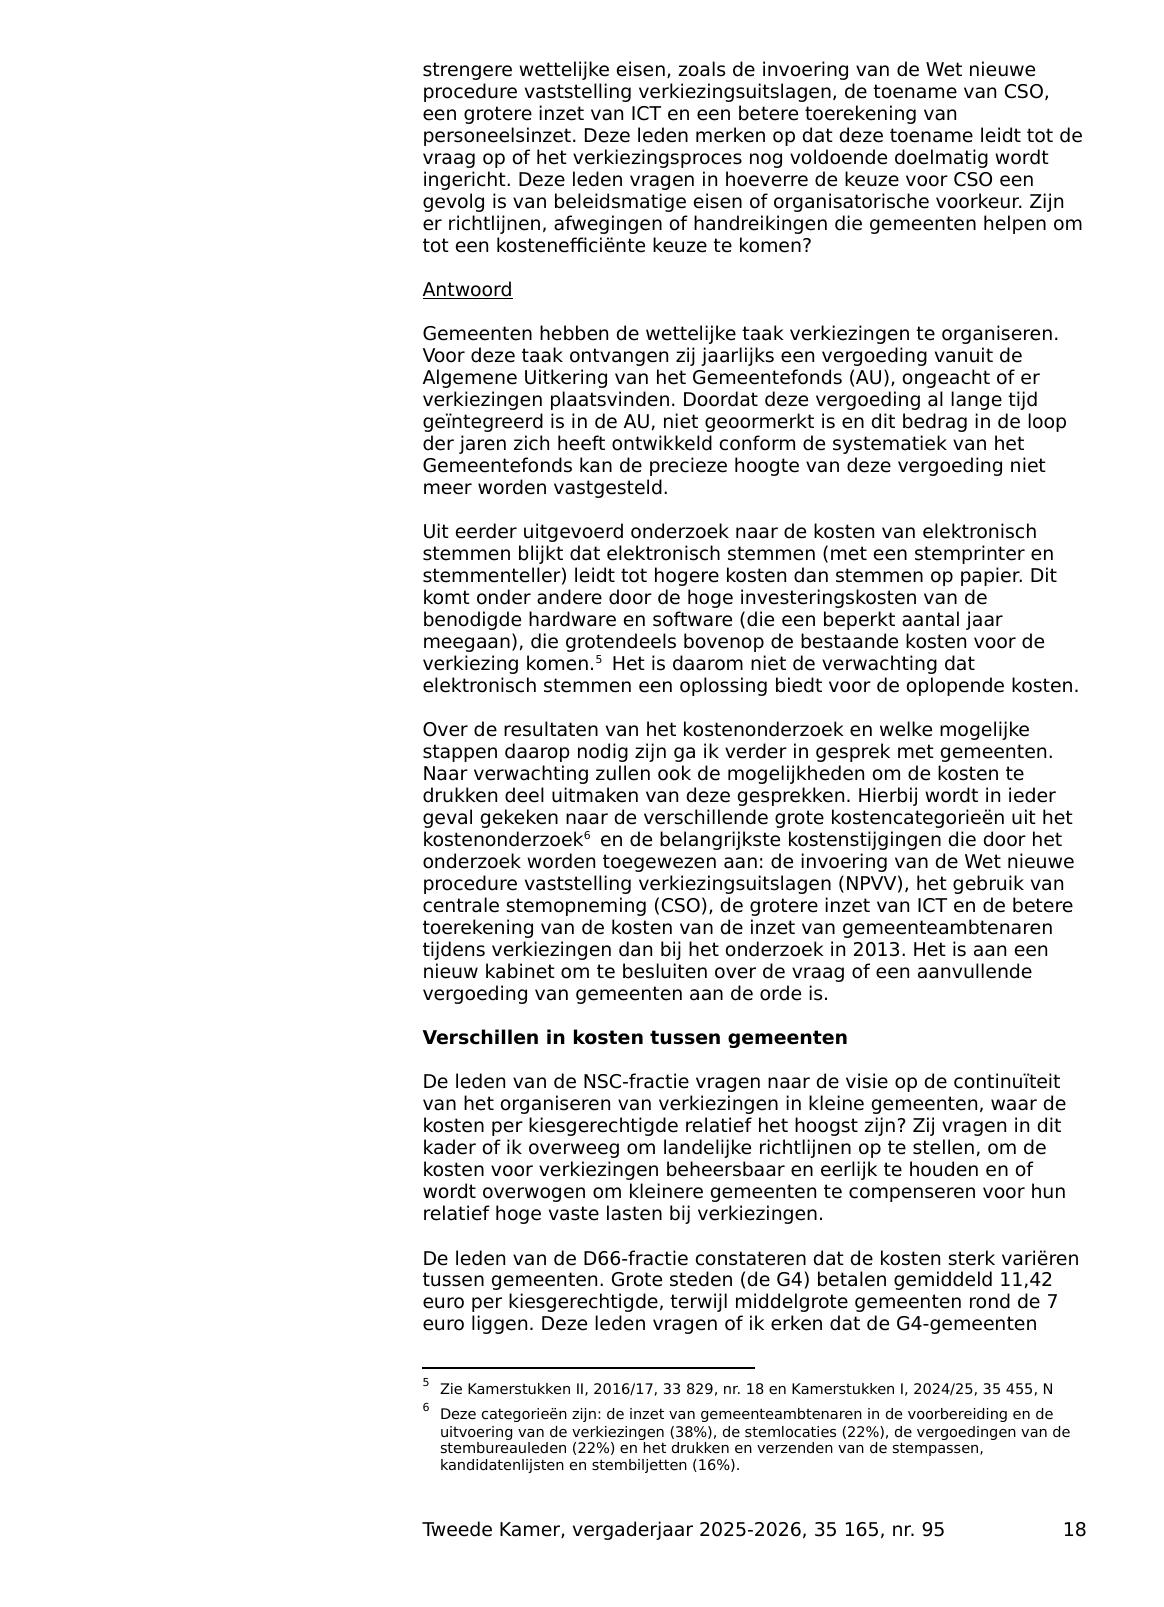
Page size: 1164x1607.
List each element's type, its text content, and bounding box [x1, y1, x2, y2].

text Deze categorieën zijn: de inzet van gemeenteambtenaren in de voorbereiding en de uitvoering van de verkiezingen (38%), de stemlocaties (22%), de vergoedingen van de stembureauleden (22%) en het drukken en verzenden van de stempassen, kandidatenlijsten en stembiljetten (16%). [422, 1402, 1087, 1474]
text Over de resultaten van het kostenonderzoek en welke mogelijke stappen daarop nodig zijn ga ik verder in gesprek met gemeenten. Naar verwachting zullen ook de mogelijkheden om de kosten te drukken deel uitmaken van deze gesprekken. Hierbij wordt in ieder geval gekeken naar de verschillende grote kostencategorieën uit het kostenonderzoek en de belangrijkste kostenstijgingen die door het onderzoek worden toegewezen aan: de invoering van de Wet nieuwe procedure vaststelling verkiezingsuitslagen (NPVV), het gebruik van centrale stemopneming (CSO), de grotere inzet van ICT en de betere toerekening van de kosten van de inzet van gemeenteambtenaren tijdens verkiezingen dan bij het onderzoek in 2013. Het is aan een nieuw kabinet om te besluiten over de vraag of een aanvullende vergoeding van gemeenten aan de orde is. [422, 719, 1087, 1005]
text Uit eerder uitgevoerd onderzoek naar de kosten van elektronisch stemmen blijkt dat elektronisch stemmen (met een stemprinter en stemmenteller) leidt tot hogere kosten dan stemmen op papier. Dit komt onder andere door de hoge investeringskosten van de benodigde hardware en software (die een beperkt aantal jaar meegaan), die grotendeels bovenop de bestaande kosten voor de verkiezing komen. Het is daarom niet de verwachting dat elektronisch stemmen een oplossing biedt voor de oplopende kosten. [422, 521, 1087, 697]
text De leden van de D66-fractie constateren dat de kosten sterk variëren tussen gemeenten. Grote steden (de G4) betalen gemiddeld 11,42 euro per kiesgerechtigde, terwijl middelgrote gemeenten rond de 7 euro liggen. Deze leden vragen of ik erken dat de G4-gemeenten [422, 1247, 1087, 1335]
text Zie Kamerstukken II, 2016/17, 33 829, nr. 18 en Kamerstukken I, 2024/25, 35 455, N [422, 1377, 1087, 1399]
subtitle Verschillen in kosten tussen gemeenten [422, 1027, 1087, 1049]
text Gemeenten hebben de wettelijke taak verkiezingen te organiseren. Voor deze taak ontvangen zij jaarlijks een vergoeding vanuit de Algemene Uitkering van het Gemeentefonds (AU), ongeacht of er verkiezingen plaatsvinden. Doordat deze vergoeding al lange tijd geïntegreerd is in de AU, niet geoormerkt is en dit bedrag in de loop der jaren zich heeft ontwikkeld conform de systematiek van het Gemeentefonds kan de precieze hoogte van deze vergoeding niet meer worden vastgesteld. [422, 323, 1087, 499]
subtitle Antwoord [422, 279, 1087, 301]
text strengere wettelijke eisen, zoals de invoering van de Wet nieuwe procedure vaststelling verkiezingsuitslagen, de toename van CSO, een grotere inzet van ICT en een betere toerekening van personeelsinzet. Deze leden merken op dat deze toename leidt tot de vraag op of het verkiezingsproces nog voldoende doelmatig wordt ingericht. Deze leden vragen in hoeverre de keuze voor CSO een gevolg is van beleidsmatige eisen of organisatorische voorkeur. Zijn er richtlijnen, afwegingen of handreikingen die gemeenten helpen om tot een kostenefficiënte keuze te komen? [422, 59, 1087, 257]
text De leden van de NSC-fractie vragen naar de visie op de continuïteit van het organiseren van verkiezingen in kleine gemeenten, waar de kosten per kiesgerechtigde relatief het hoogst zijn? Zij vragen in dit kader of ik overweeg om landelijke richtlijnen op te stellen, om de kosten voor verkiezingen beheersbaar en eerlijk te houden en of wordt overwogen om kleinere gemeenten te compenseren voor hun relatief hoge vaste lasten bij verkiezingen. [422, 1071, 1087, 1225]
